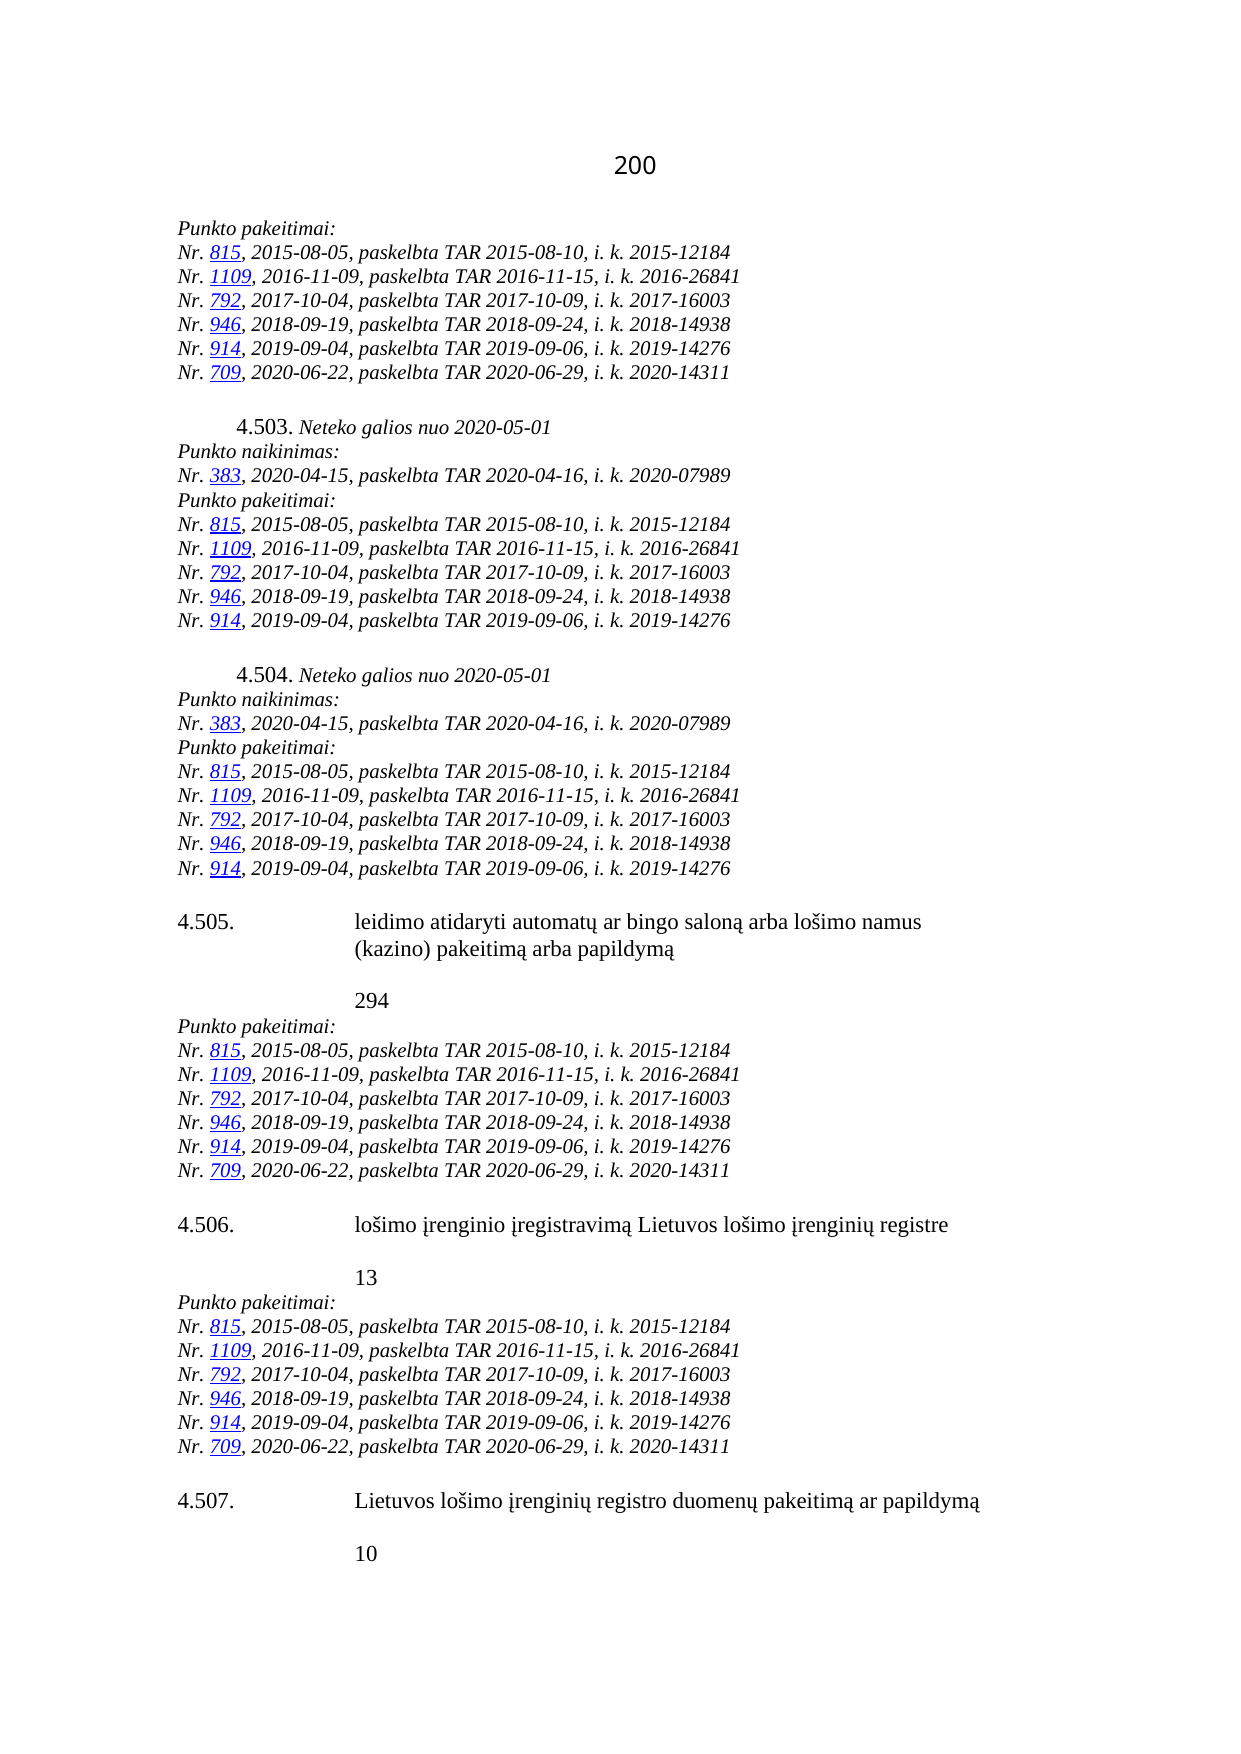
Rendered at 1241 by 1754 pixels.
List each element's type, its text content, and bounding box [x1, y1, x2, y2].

text Nr. 1109, 2016-11-09, paskelbta TAR 2016-11-15, i. k. 2016-26841 [177, 264, 1093, 288]
text Nr. 1109, 2016-11-09, paskelbta TAR 2016-11-15, i. k. 2016-26841 [177, 1338, 1093, 1362]
text Punkto pakeitimai: [177, 216, 1093, 240]
text Nr. 383, 2020-04-15, paskelbta TAR 2020-04-16, i. k. 2020-07989 [177, 711, 1093, 735]
text Nr. 792, 2017-10-04, paskelbta TAR 2017-10-09, i. k. 2017-16003 [177, 288, 1093, 312]
text Nr. 946, 2018-09-19, paskelbta TAR 2018-09-24, i. k. 2018-14938 [177, 1110, 1093, 1134]
text 4.505. leidimo atidaryti automatų ar bingo saloną arba lošimo namus (kazino) pakeitimą arba papildymą 294 [177, 908, 1004, 1014]
text Punkto pakeitimai: [177, 1290, 1093, 1314]
text Nr. 946, 2018-09-19, paskelbta TAR 2018-09-24, i. k. 2018-14938 [177, 312, 1093, 336]
text Punkto naikinimas: [177, 439, 1093, 463]
text 4.506. lošimo įrenginio įregistravimą Lietuvos lošimo įrenginių registre 13 [177, 1211, 1004, 1290]
text Nr. 709, 2020-06-22, paskelbta TAR 2020-06-29, i. k. 2020-14311 [177, 1158, 1093, 1182]
text Nr. 815, 2015-08-05, paskelbta TAR 2015-08-10, i. k. 2015-12184 [177, 240, 1093, 264]
text Punkto pakeitimai: [177, 735, 1093, 759]
text Nr. 815, 2015-08-05, paskelbta TAR 2015-08-10, i. k. 2015-12184 [177, 1314, 1093, 1338]
text Nr. 946, 2018-09-19, paskelbta TAR 2018-09-24, i. k. 2018-14938 [177, 584, 1093, 608]
text Nr. 914, 2019-09-04, paskelbta TAR 2019-09-06, i. k. 2019-14276 [177, 608, 1093, 632]
text Nr. 815, 2015-08-05, paskelbta TAR 2015-08-10, i. k. 2015-12184 [177, 759, 1093, 783]
text Nr. 815, 2015-08-05, paskelbta TAR 2015-08-10, i. k. 2015-12184 [177, 512, 1093, 536]
text Nr. 1109, 2016-11-09, paskelbta TAR 2016-11-15, i. k. 2016-26841 [177, 1062, 1093, 1086]
text 4.503. Neteko galios nuo 2020-05-01 [177, 413, 1093, 439]
text Nr. 914, 2019-09-04, paskelbta TAR 2019-09-06, i. k. 2019-14276 [177, 336, 1093, 360]
text Nr. 946, 2018-09-19, paskelbta TAR 2018-09-24, i. k. 2018-14938 [177, 1386, 1093, 1410]
text 4.507. Lietuvos lošimo įrenginių registro duomenų pakeitimą ar papildymą 10 [177, 1487, 1004, 1566]
text Punkto naikinimas: [177, 687, 1093, 711]
text Nr. 383, 2020-04-15, paskelbta TAR 2020-04-16, i. k. 2020-07989 [177, 463, 1093, 487]
text Nr. 815, 2015-08-05, paskelbta TAR 2015-08-10, i. k. 2015-12184 [177, 1038, 1093, 1062]
text Nr. 792, 2017-10-04, paskelbta TAR 2017-10-09, i. k. 2017-16003 [177, 1086, 1093, 1110]
text Punkto pakeitimai: [177, 487, 1093, 512]
text 4.504. Neteko galios nuo 2020-05-01 [177, 661, 1093, 687]
text Punkto pakeitimai: [177, 1014, 1093, 1038]
text Nr. 1109, 2016-11-09, paskelbta TAR 2016-11-15, i. k. 2016-26841 [177, 536, 1093, 560]
text Nr. 1109, 2016-11-09, paskelbta TAR 2016-11-15, i. k. 2016-26841 [177, 783, 1093, 807]
text Nr. 946, 2018-09-19, paskelbta TAR 2018-09-24, i. k. 2018-14938 [177, 831, 1093, 855]
text Nr. 914, 2019-09-04, paskelbta TAR 2019-09-06, i. k. 2019-14276 [177, 1410, 1093, 1434]
text Nr. 914, 2019-09-04, paskelbta TAR 2019-09-06, i. k. 2019-14276 [177, 1134, 1093, 1158]
text Nr. 709, 2020-06-22, paskelbta TAR 2020-06-29, i. k. 2020-14311 [177, 1434, 1093, 1458]
text Nr. 914, 2019-09-04, paskelbta TAR 2019-09-06, i. k. 2019-14276 [177, 855, 1093, 879]
text Nr. 792, 2017-10-04, paskelbta TAR 2017-10-09, i. k. 2017-16003 [177, 560, 1093, 584]
text Nr. 792, 2017-10-04, paskelbta TAR 2017-10-09, i. k. 2017-16003 [177, 1362, 1093, 1386]
text Nr. 709, 2020-06-22, paskelbta TAR 2020-06-29, i. k. 2020-14311 [177, 360, 1093, 384]
text Nr. 792, 2017-10-04, paskelbta TAR 2017-10-09, i. k. 2017-16003 [177, 807, 1093, 831]
